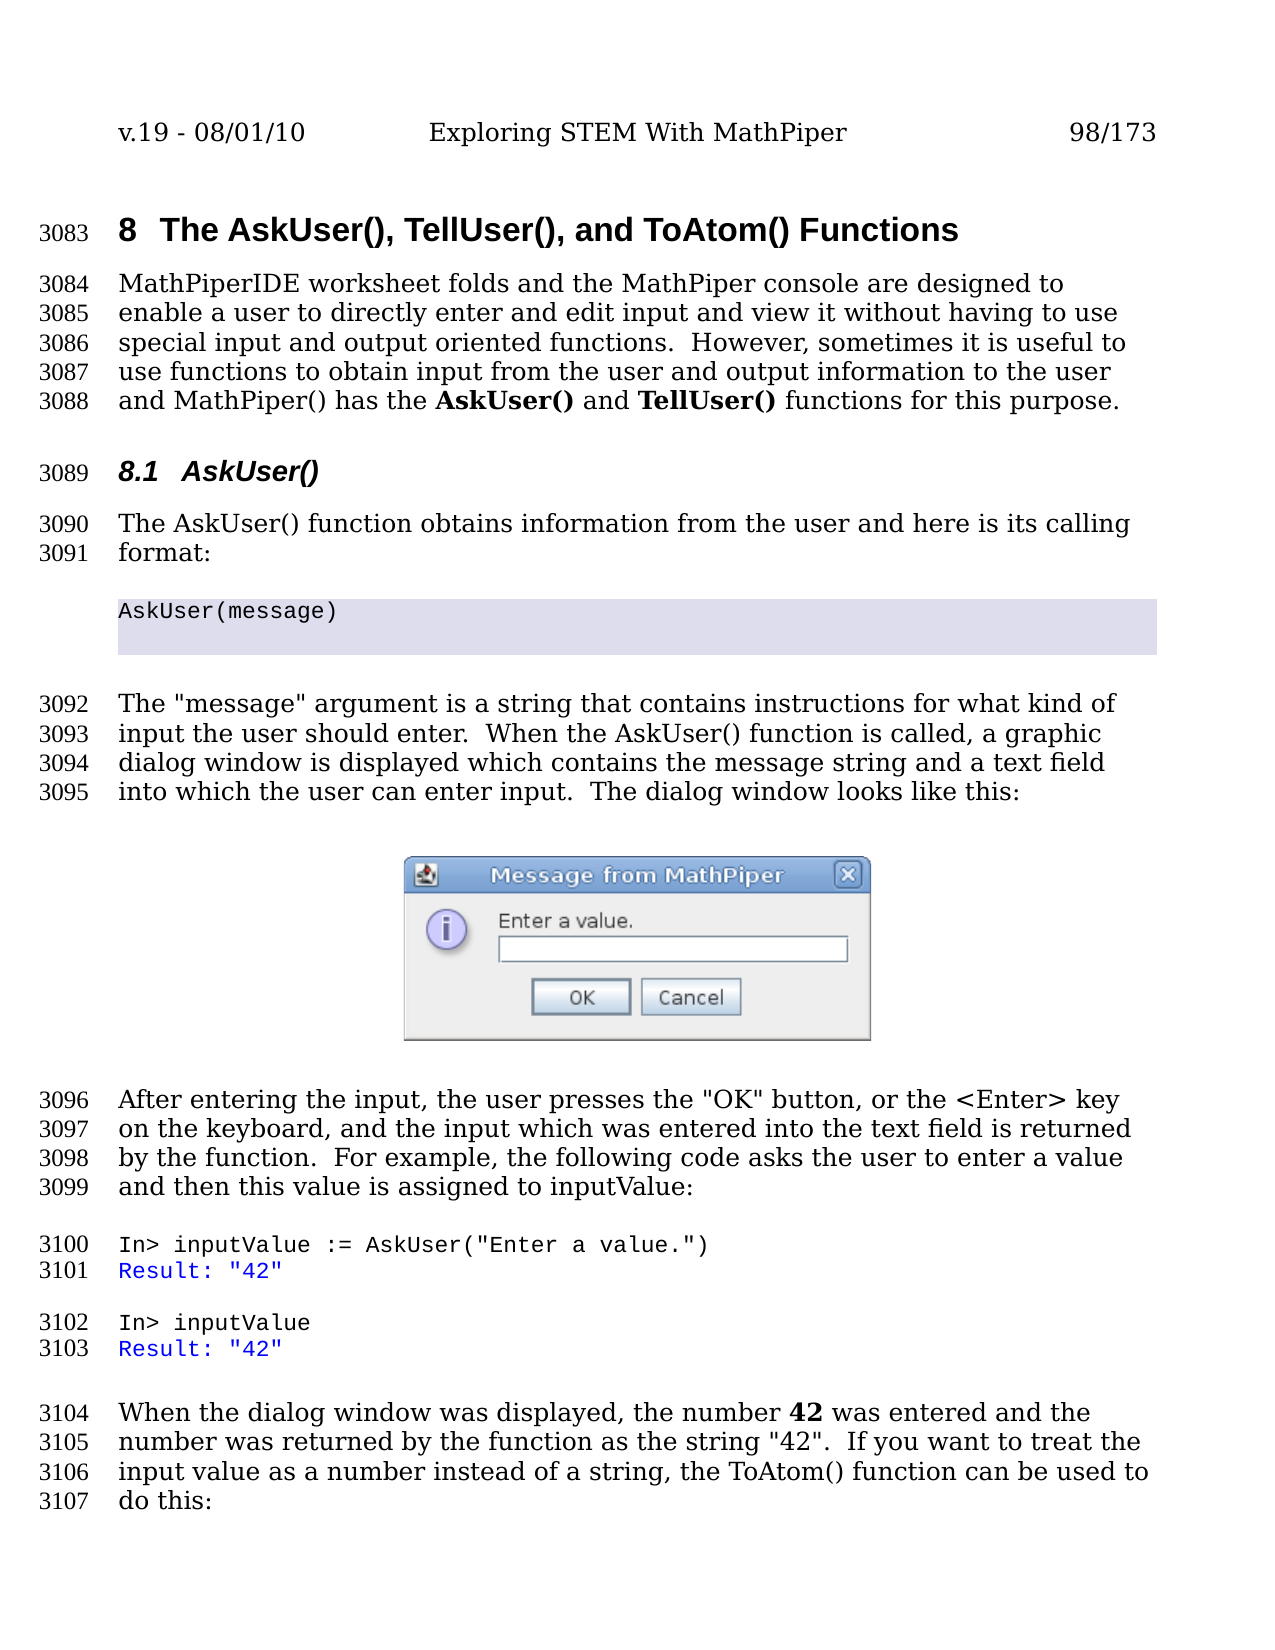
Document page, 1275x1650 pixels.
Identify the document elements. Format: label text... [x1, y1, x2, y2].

text Result: "42" [118, 1259, 1157, 1286]
text After entering the input, the user presses the "OK" button, or the <Enter> key on the keyboard, and the input which was entered into the text field is returned by the function. For example, the following code asks the user to enter a value and then this value is assigned to inputValue: [118, 1085, 1157, 1202]
text Result: "42" [118, 1337, 1157, 1363]
text The AskUser() function obtains information from the user and here is its calling format: [118, 509, 1157, 567]
picture [403, 856, 872, 1041]
text When the dialog window was displayed, the number 42 was entered and the number was returned by the function as the string "42". If you want to treat the input value as a number instead of a string, the ToAtom() function can be used to do this: [118, 1398, 1157, 1515]
text In> inputValue := AskUser("Enter a value.") [118, 1234, 1157, 1259]
table_header AskUser(message) [118, 599, 1157, 655]
subtitle AskUser() [118, 454, 1157, 488]
text In> inputValue [118, 1311, 1157, 1337]
text The "message" argument is a string that contains instructions for what kind of input the user should enter. When the AskUser() function is called, a graphic dialog window is displayed which contains the message string and a text field into which the user can enter input. The dialog window looks like this: [118, 689, 1157, 806]
text MathPiperIDE worksheet folds and the MathPiper console are designed to enable a user to directly enter and edit input and view it without having to use special input and output oriented functions. However, sometimes it is useful to use functions to obtain input from the user and output information to the user and MathPiper() has the AskUser() and TellUser() functions for this purpose. [118, 269, 1157, 415]
subtitle The AskUser(), TellUser(), and ToAtom() Functions [118, 210, 1157, 248]
